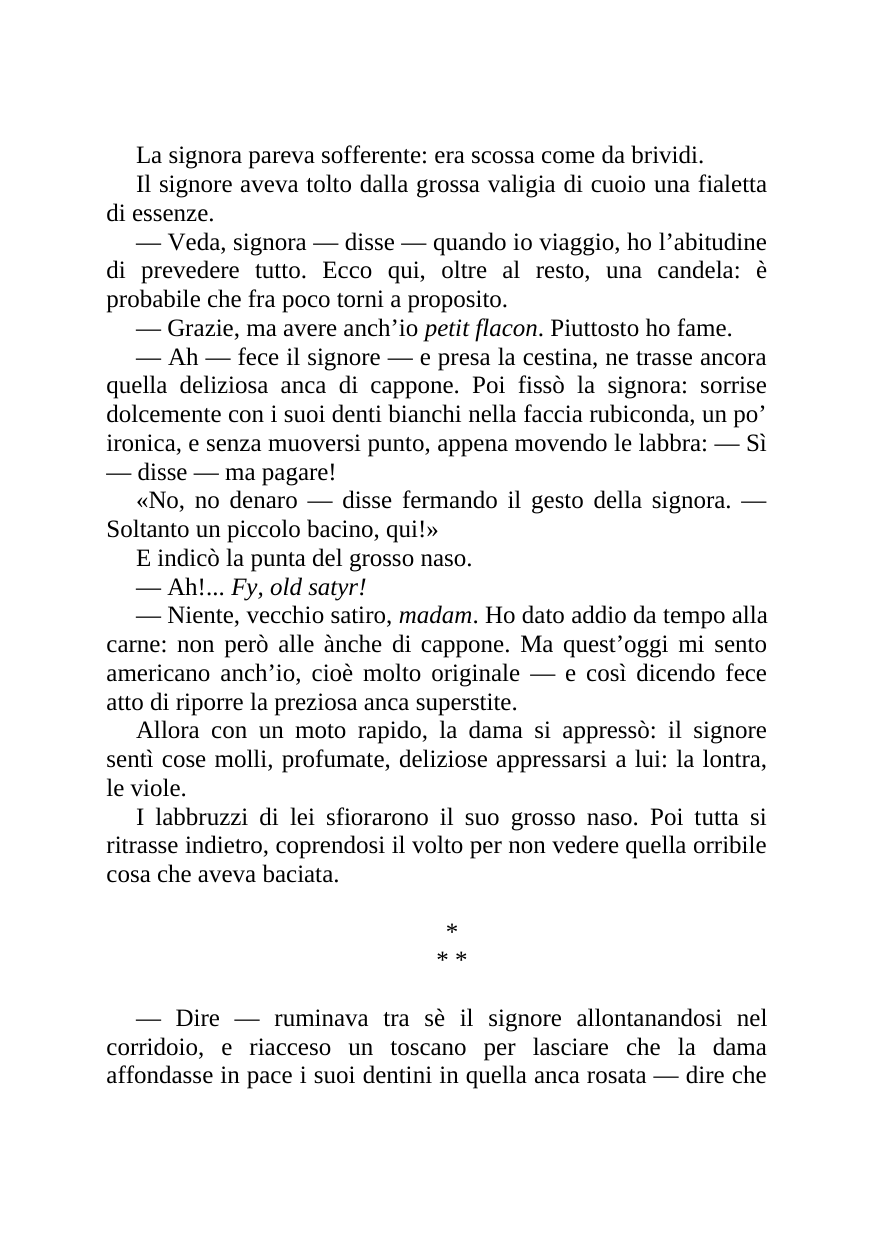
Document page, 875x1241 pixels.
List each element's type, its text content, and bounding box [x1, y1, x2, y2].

text La signora pareva sofferente: era scossa come da brividi. [106, 140, 768, 169]
text — Niente, vecchio satiro, madam. Ho dato addio da tempo alla carne: non però alle ànche di cappone. Ma quest’oggi mi sento americano anch’io, cioè molto originale — e così dicendo fece atto di riporre la preziosa anca superstite. [106, 600, 768, 715]
text — Ah!... Fy, old satyr! [106, 572, 768, 600]
text Il signore aveva tolto dalla grossa valigia di cuoio una fialetta di essenze. [106, 169, 768, 227]
text * * [106, 945, 768, 974]
text «No, no denaro — disse fermando il gesto della signora. — Soltanto un piccolo bacino, qui!» [106, 485, 768, 543]
text — Grazie, ma avere anch’io petit flacon. Piuttosto ho fame. [106, 313, 768, 342]
text E indicò la punta del grosso naso. [106, 543, 768, 572]
text I labbruzzi di lei sfiorarono il suo grosso naso. Poi tutta si ritrasse indietro, coprendosi il volto per non vedere quella orribile cosa che aveva baciata. [106, 802, 768, 888]
text — Ah — fece il signore — e presa la cestina, ne trasse ancora quella deliziosa anca di cappone. Poi fissò la signora: sorrise dolcemente con i suoi denti bianchi nella faccia rubiconda, un po’ ironica, e senza muoversi punto, appena movendo le labbra: — Sì — disse — ma pagare! [106, 342, 768, 485]
text * [106, 917, 768, 945]
text — Veda, signora — disse — quando io viaggio, ho l’abitudine di prevedere tutto. Ecco qui, oltre al resto, una candela: è probabile che fra poco torni a proposito. [106, 227, 768, 313]
text — Dire — ruminava tra sè il signore allontanandosi nel corridoio, e riacceso un toscano per lasciare che la dama affondasse in pace i suoi dentini in quella anca rosata — dire che [106, 1003, 768, 1089]
text Allora con un moto rapido, la dama si appressò: il signore sentì cose molli, profumate, deliziose appressarsi a lui: la lontra, le viole. [106, 715, 768, 802]
